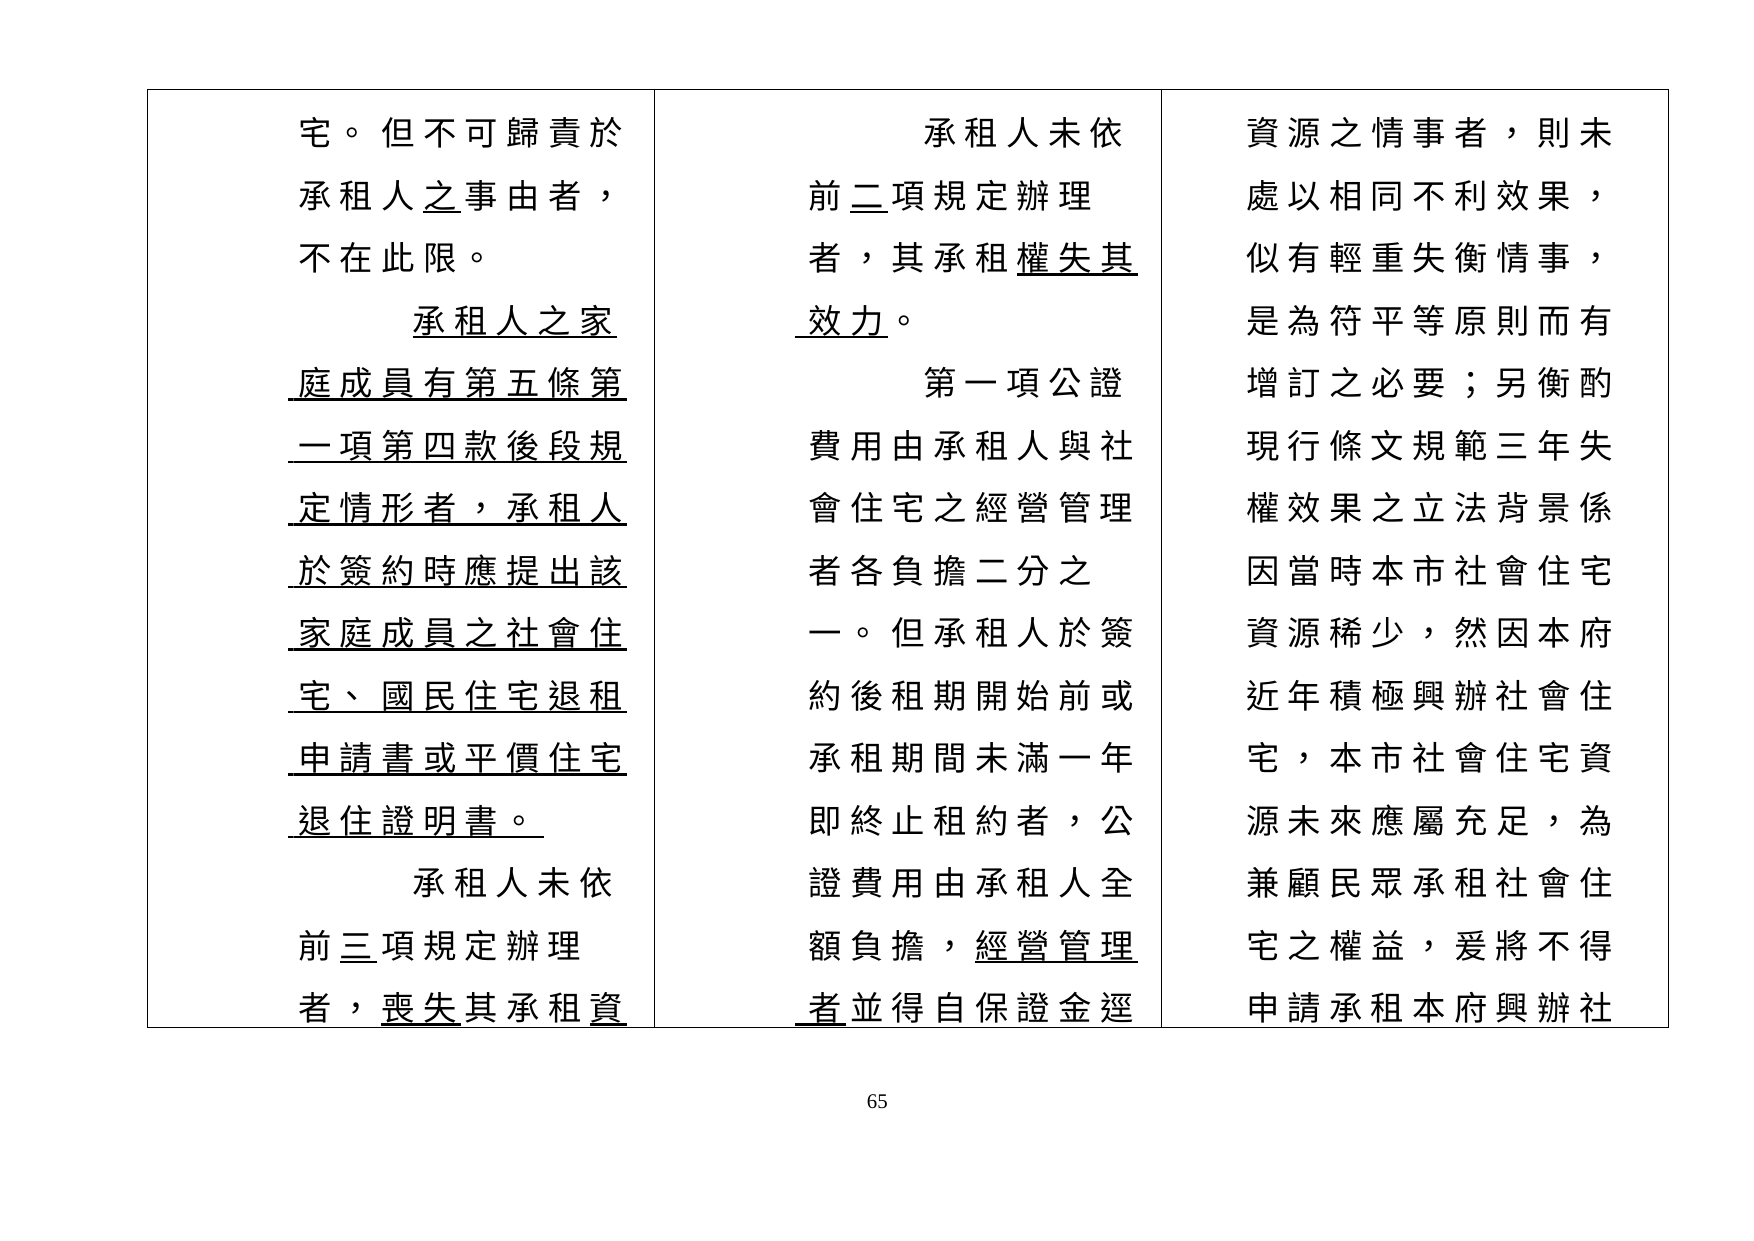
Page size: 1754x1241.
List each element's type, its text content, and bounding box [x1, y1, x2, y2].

table_cell 資源之情事者，則未處以相同不利效果，似有輕重失衡情事，是為符平等原則而有增訂之必要；另衡酌現行條文規範三年失權效果之立法背景係因當時本市社會住宅資源稀少，然因本府近年積極興辦社會住宅，本市社會住宅資源未來應屬充足，為兼顧民眾承租社會住宅之權益，爰將不得申請承租本府興辦社 [1162, 90, 1668, 1027]
table_cell 宅。但不可歸責於承租人之事由者，不在此限。 承租人之家庭成員有第五條第一項第四款後段規定情形者，承租人於簽約時應提出該家庭成員之社會住宅、國民住宅退租申請書或平價住宅退住證明書。 承租人未依前三項規定辦理者，喪失其承租資 [148, 90, 654, 1027]
table_cell 承租人未依前二項規定辦理者，其承租權失其效力。 第一項公證費用由承租人與社會住宅之經營管理者各負擔二分之一。但承租人於簽約後租期開始前或承租期間未滿一年即終止租約者，公證費用由承租人全額負擔，經營管理者並得自保證金逕 [655, 90, 1161, 1027]
